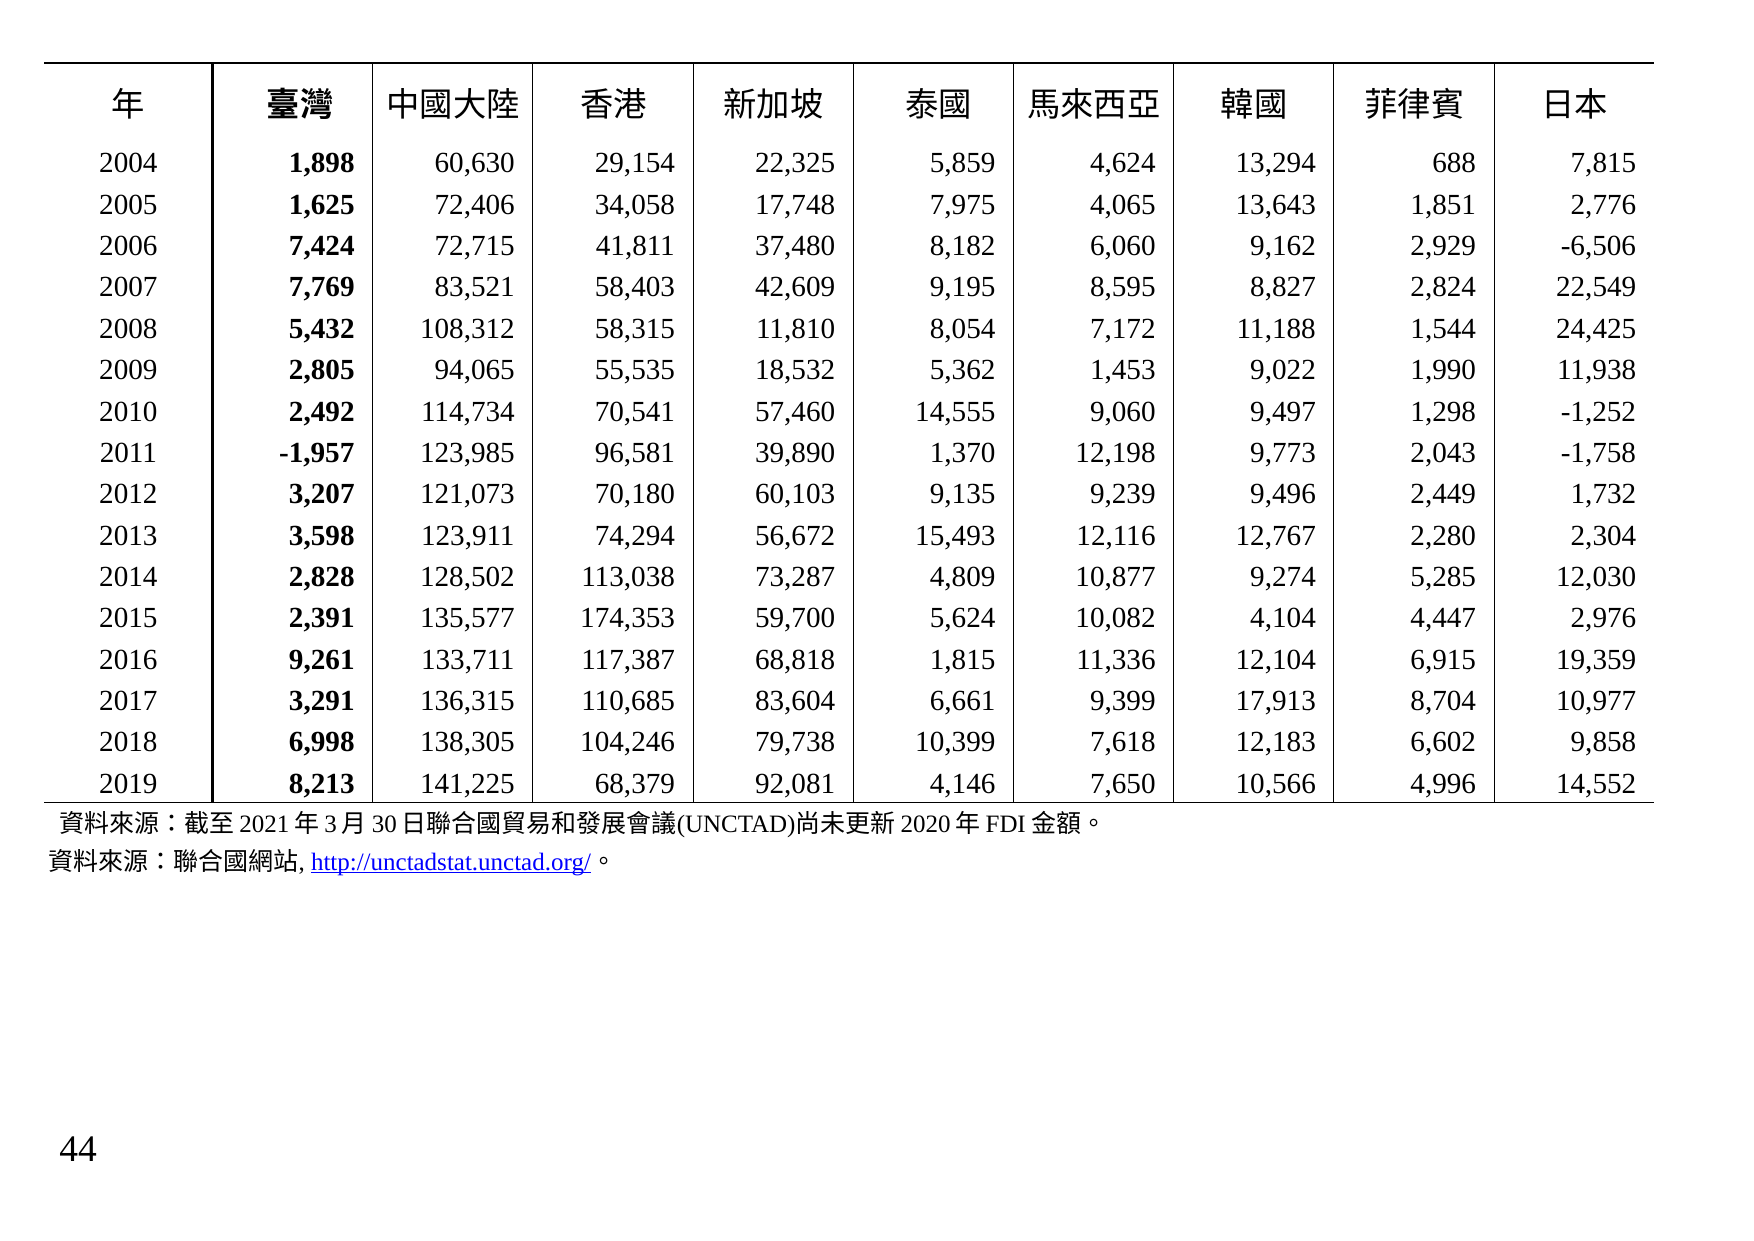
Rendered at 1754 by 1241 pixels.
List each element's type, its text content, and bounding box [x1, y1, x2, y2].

table_cell 5,432 [214, 307, 372, 347]
table_cell 13,294 [1174, 141, 1333, 182]
table_cell 58,403 [533, 265, 693, 306]
table_cell 6,602 [1334, 719, 1494, 761]
table_cell 72,406 [373, 183, 532, 223]
table_cell 2,805 [214, 348, 372, 388]
table_cell 96,581 [533, 431, 693, 471]
table_cell 9,162 [1174, 224, 1333, 264]
table_cell 1,732 [1495, 471, 1654, 512]
table_cell 11,188 [1174, 307, 1333, 347]
table_cell 2,976 [1495, 595, 1654, 637]
table_cell 7,650 [1014, 761, 1173, 802]
table_cell 4,624 [1014, 141, 1173, 182]
table_cell 688 [1334, 141, 1494, 182]
table_cell 1,815 [854, 637, 1013, 678]
table_cell 12,030 [1495, 554, 1654, 595]
table_cell 11,810 [694, 307, 853, 347]
table_cell 10,977 [1495, 678, 1654, 719]
table_cell 70,541 [533, 390, 693, 430]
table_cell 138,305 [373, 719, 532, 761]
table_cell 104,246 [533, 719, 693, 761]
table_cell 2013 [44, 513, 211, 554]
table_cell 8,054 [854, 307, 1013, 347]
text 資料來源：截至2021年3月30日聯合國貿易和發展會議(UNCTAD)尚未更新2020年FDI金額。 [59, 803, 1639, 841]
table_cell 9,858 [1495, 719, 1654, 761]
table_cell 110,685 [533, 678, 693, 719]
table_cell 9,022 [1174, 348, 1333, 388]
table_cell 42,609 [694, 265, 853, 306]
table_cell 114,734 [373, 390, 532, 430]
table_cell 9,399 [1014, 678, 1173, 719]
table_cell 2,776 [1495, 183, 1654, 223]
table_cell 7,975 [854, 183, 1013, 223]
table_cell 2005 [44, 183, 211, 223]
table_cell 117,387 [533, 637, 693, 678]
table_cell 4,809 [854, 554, 1013, 595]
table_cell 6,915 [1334, 637, 1494, 678]
table_cell 56,672 [694, 513, 853, 554]
table_header 韓國 [1174, 64, 1333, 140]
table_cell 39,890 [694, 431, 853, 471]
table_cell 1,851 [1334, 183, 1494, 223]
table_cell 37,480 [694, 224, 853, 264]
table_cell 3,207 [214, 471, 372, 512]
table_cell 12,183 [1174, 719, 1333, 761]
table_cell 9,274 [1174, 554, 1333, 595]
table_cell 7,618 [1014, 719, 1173, 761]
table_cell 17,913 [1174, 678, 1333, 719]
table_cell 10,082 [1014, 595, 1173, 637]
table_cell 8,182 [854, 224, 1013, 264]
table_header 新加坡 [694, 64, 853, 140]
table_cell 4,065 [1014, 183, 1173, 223]
table_cell 8,595 [1014, 265, 1173, 306]
table_cell 135,577 [373, 595, 532, 637]
table_cell 83,521 [373, 265, 532, 306]
table_cell 1,898 [214, 141, 372, 182]
table_cell 18,532 [694, 348, 853, 388]
table_cell 2011 [44, 431, 211, 471]
table_cell 2,929 [1334, 224, 1494, 264]
table_cell 73,287 [694, 554, 853, 595]
table_cell 60,103 [694, 471, 853, 512]
table_cell 9,497 [1174, 390, 1333, 430]
table_header 泰國 [854, 64, 1013, 140]
table_cell 92,081 [694, 761, 853, 802]
table_cell 4,996 [1334, 761, 1494, 802]
table_cell 15,493 [854, 513, 1013, 554]
table_cell 4,447 [1334, 595, 1494, 637]
table_cell 5,624 [854, 595, 1013, 637]
table_cell 2018 [44, 719, 211, 761]
table_cell 3,291 [214, 678, 372, 719]
table_cell 58,315 [533, 307, 693, 347]
table_cell 9,496 [1174, 471, 1333, 512]
table_cell 2,304 [1495, 513, 1654, 554]
table_cell 13,643 [1174, 183, 1333, 223]
table_cell 4,104 [1174, 595, 1333, 637]
table_cell 1,625 [214, 183, 372, 223]
table_cell 2012 [44, 471, 211, 512]
table_cell 72,715 [373, 224, 532, 264]
table_cell 136,315 [373, 678, 532, 719]
table_cell 2019 [44, 761, 211, 802]
table_cell 14,552 [1495, 761, 1654, 802]
table_cell 83,604 [694, 678, 853, 719]
table_cell 133,711 [373, 637, 532, 678]
table_cell 1,370 [854, 431, 1013, 471]
table_cell 68,818 [694, 637, 853, 678]
table_cell 1,298 [1334, 390, 1494, 430]
table_cell 174,353 [533, 595, 693, 637]
table_cell 41,811 [533, 224, 693, 264]
table_cell 108,312 [373, 307, 532, 347]
table_cell 6,998 [214, 719, 372, 761]
table_header 臺灣 [214, 64, 372, 140]
table_cell 1,453 [1014, 348, 1173, 388]
table_cell 14,555 [854, 390, 1013, 430]
table_cell 68,379 [533, 761, 693, 802]
table_cell 6,060 [1014, 224, 1173, 264]
table_cell 2008 [44, 307, 211, 347]
table_cell 9,060 [1014, 390, 1173, 430]
table_header 香港 [533, 64, 693, 140]
table_cell 2007 [44, 265, 211, 306]
table_cell 4,146 [854, 761, 1013, 802]
table_cell -6,506 [1495, 224, 1654, 264]
table_cell 123,911 [373, 513, 532, 554]
table_cell 2010 [44, 390, 211, 430]
table_cell 121,073 [373, 471, 532, 512]
table_cell 22,325 [694, 141, 853, 182]
table_cell 70,180 [533, 471, 693, 512]
table_header 日本 [1495, 64, 1654, 140]
table_cell 8,704 [1334, 678, 1494, 719]
table_header 菲律賓 [1334, 64, 1494, 140]
table_cell 141,225 [373, 761, 532, 802]
table_cell 7,172 [1014, 307, 1173, 347]
table_cell -1,252 [1495, 390, 1654, 430]
table_cell 29,154 [533, 141, 693, 182]
table_cell 8,213 [214, 761, 372, 802]
table_cell 2,828 [214, 554, 372, 595]
table_cell 55,535 [533, 348, 693, 388]
table_cell 7,424 [214, 224, 372, 264]
table_cell 57,460 [694, 390, 853, 430]
table_cell 2,280 [1334, 513, 1494, 554]
table_cell 12,767 [1174, 513, 1333, 554]
table_header 馬來西亞 [1014, 64, 1173, 140]
table_cell 113,038 [533, 554, 693, 595]
table_cell 9,195 [854, 265, 1013, 306]
table_cell 12,116 [1014, 513, 1173, 554]
table_cell 59,700 [694, 595, 853, 637]
table_cell 2004 [44, 141, 211, 182]
table_header 中國大陸 [373, 64, 532, 140]
table_cell 2,449 [1334, 471, 1494, 512]
table_cell 3,598 [214, 513, 372, 554]
table_cell 9,239 [1014, 471, 1173, 512]
table_cell 74,294 [533, 513, 693, 554]
table_cell 2015 [44, 595, 211, 637]
table_cell 9,135 [854, 471, 1013, 512]
table_cell 17,748 [694, 183, 853, 223]
table_cell 10,399 [854, 719, 1013, 761]
table_cell 94,065 [373, 348, 532, 388]
table_cell 19,359 [1495, 637, 1654, 678]
table_cell 24,425 [1495, 307, 1654, 347]
table_cell 2006 [44, 224, 211, 264]
table_header 年 [44, 64, 211, 140]
table_cell 8,827 [1174, 265, 1333, 306]
table_cell 5,859 [854, 141, 1013, 182]
table_cell 2016 [44, 637, 211, 678]
table_cell 2014 [44, 554, 211, 595]
table_cell 2017 [44, 678, 211, 719]
text 資料來源：聯合國網站, http://unctadstat.unctad.org/。 [29, 841, 1639, 878]
table_cell 22,549 [1495, 265, 1654, 306]
table_cell 12,198 [1014, 431, 1173, 471]
table_cell 2,824 [1334, 265, 1494, 306]
table_cell 5,362 [854, 348, 1013, 388]
table_cell 11,938 [1495, 348, 1654, 388]
table_cell 123,985 [373, 431, 532, 471]
table_cell 9,773 [1174, 431, 1333, 471]
table_cell 10,877 [1014, 554, 1173, 595]
table_cell 11,336 [1014, 637, 1173, 678]
table_cell 9,261 [214, 637, 372, 678]
table_cell 1,544 [1334, 307, 1494, 347]
table_cell 34,058 [533, 183, 693, 223]
table_cell 5,285 [1334, 554, 1494, 595]
table_cell 7,769 [214, 265, 372, 306]
table_cell 2009 [44, 348, 211, 388]
table_cell 10,566 [1174, 761, 1333, 802]
table_cell 7,815 [1495, 141, 1654, 182]
table_cell 2,391 [214, 595, 372, 637]
table_cell -1,957 [214, 431, 372, 471]
table_cell 12,104 [1174, 637, 1333, 678]
table_cell 2,492 [214, 390, 372, 430]
table_cell 128,502 [373, 554, 532, 595]
table_cell 6,661 [854, 678, 1013, 719]
table_cell 2,043 [1334, 431, 1494, 471]
table_cell -1,758 [1495, 431, 1654, 471]
table_cell 60,630 [373, 141, 532, 182]
table_cell 1,990 [1334, 348, 1494, 388]
table_cell 79,738 [694, 719, 853, 761]
